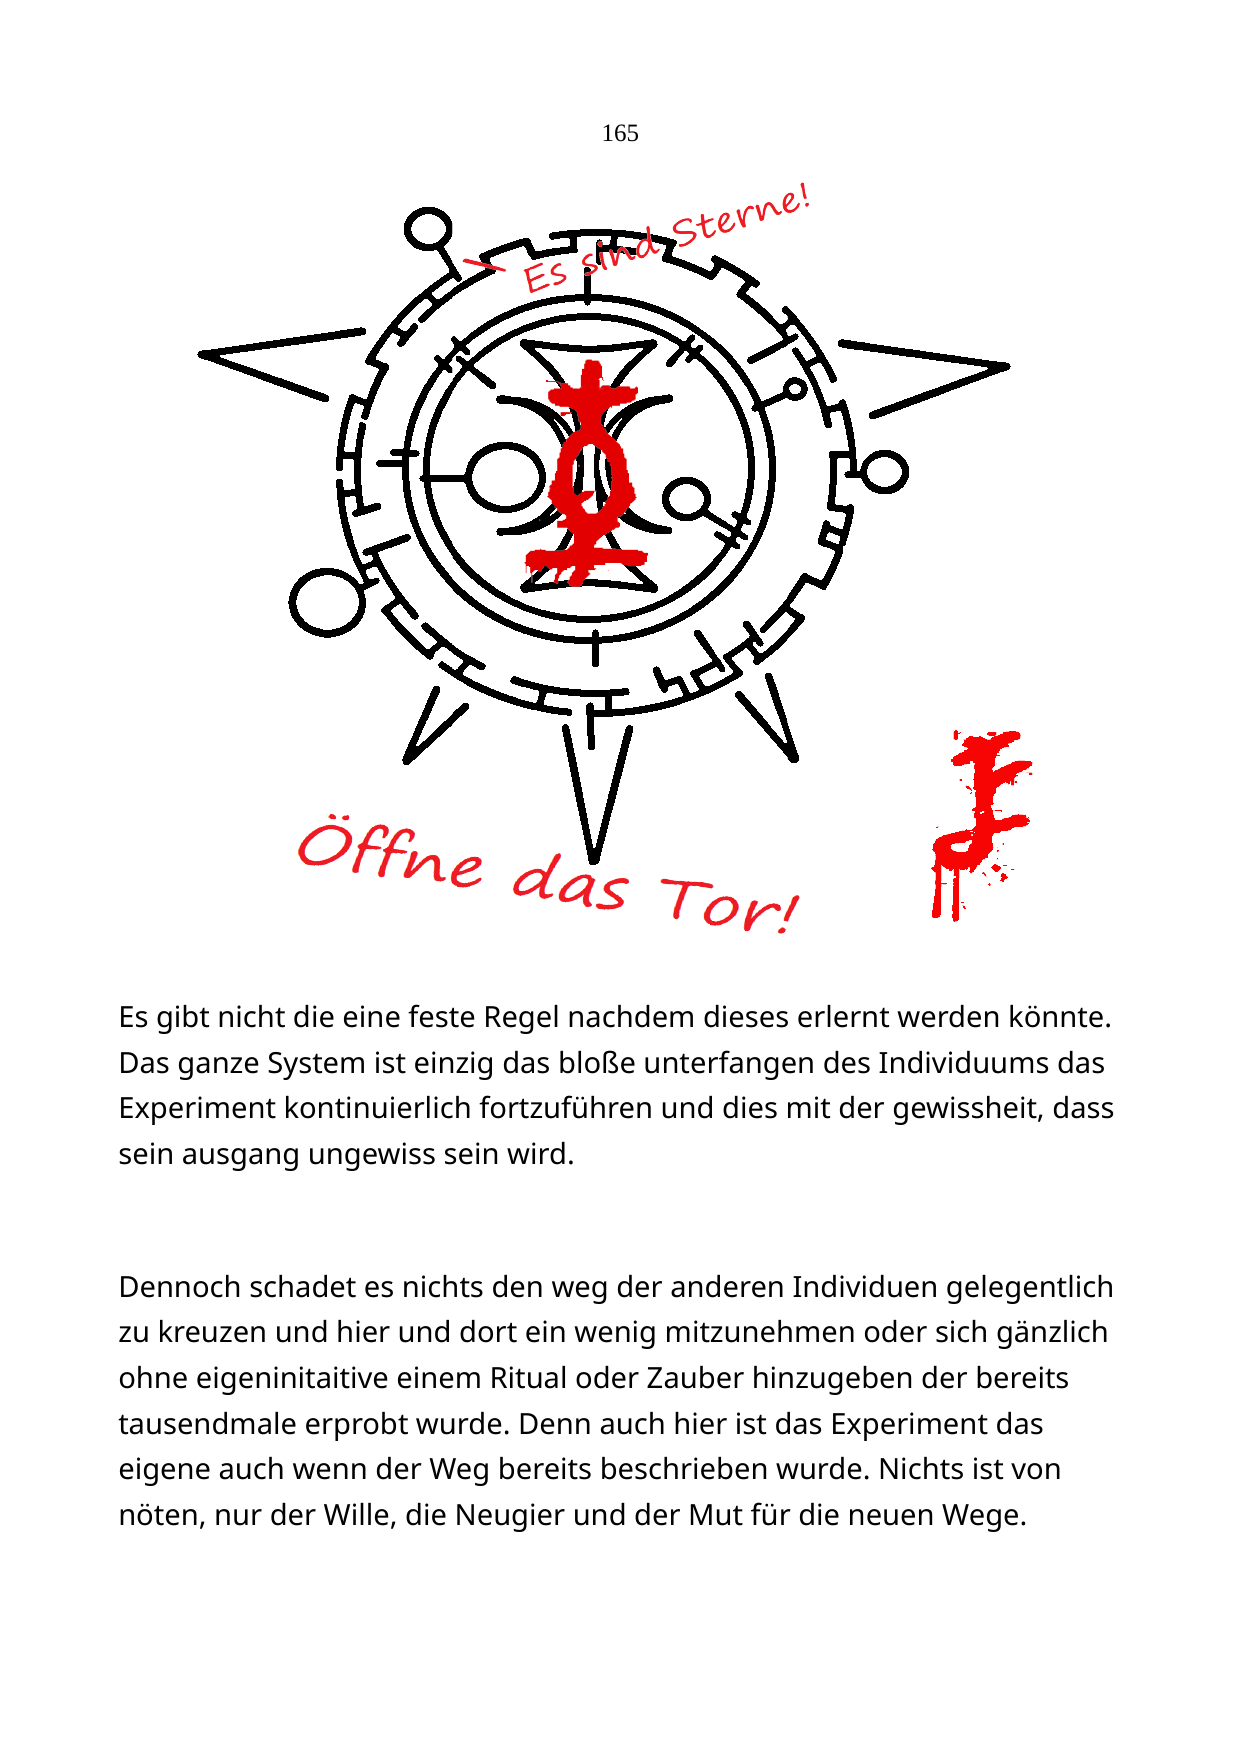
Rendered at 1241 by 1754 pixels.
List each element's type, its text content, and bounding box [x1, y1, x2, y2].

text Dennoch schadet es nichts den weg der anderen Individuen gelegentlich zu kreuzen und hier und dort ein wenig mitzunehmen oder sich gänzlich ohne eigeninitaitive einem Ritual oder Zauber hinzugeben der bereits tausendmale erprobt wurde. Denn auch hier ist das Experiment das eigene auch wenn der Weg bereits beschrieben wurde. Nichts ist von nöten, nur der Wille, die Neugier und der Mut für die neuen Wege. [118, 1266, 1122, 1534]
text Es gibt nicht die eine feste Regel nachdem dieses erlernt werden könnte. Das ganze System ist einzig das bloße unterfangen des Individuums das Experiment kontinuierlich fortzuführen und dies mit der gewissheit, dass sein ausgang ungewiss sein wird. [118, 996, 1122, 1173]
picture [118, 176, 1122, 963]
